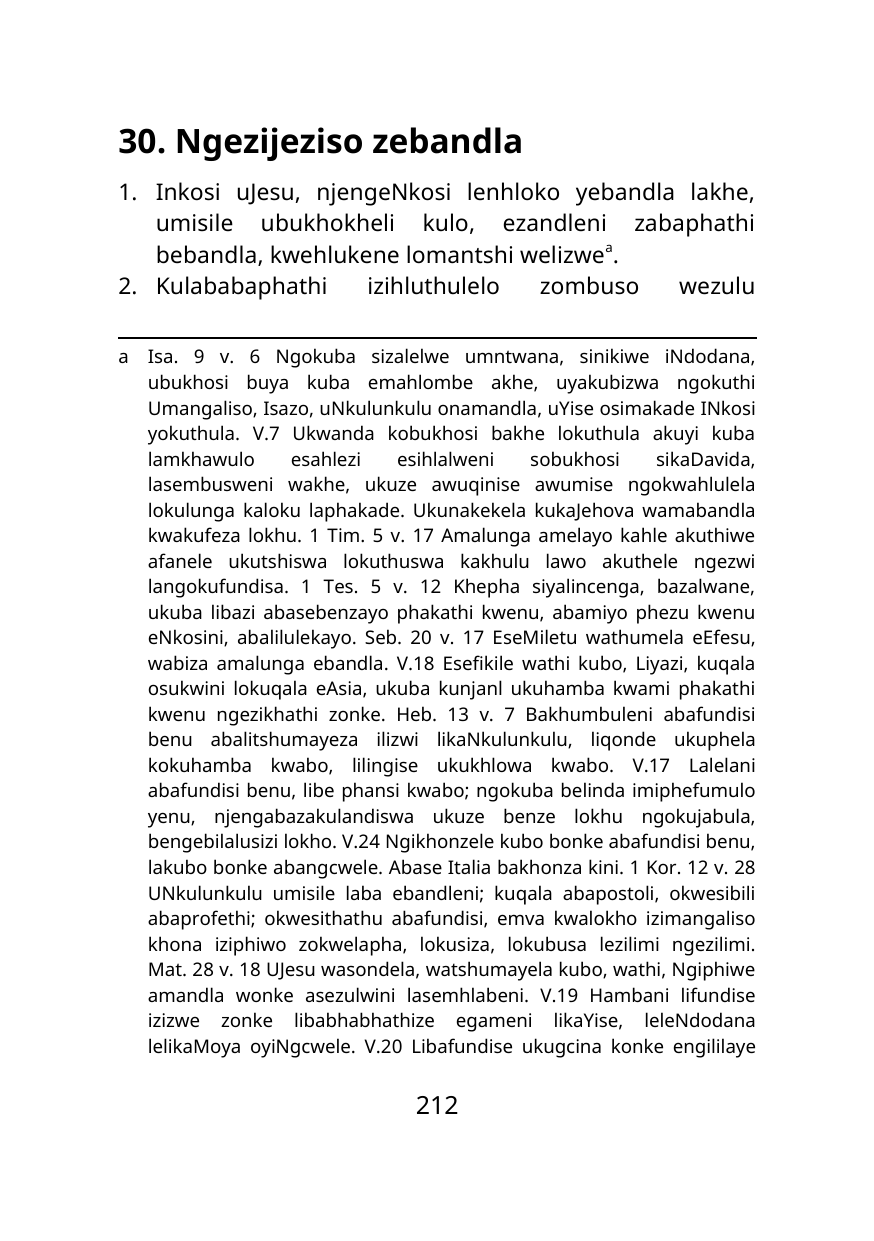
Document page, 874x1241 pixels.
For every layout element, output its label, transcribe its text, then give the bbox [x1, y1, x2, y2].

list Inkosi uJesu, njengeNkosi lenhloko yebandla lakhe, umisile ubukhokheli kulo, ezandleni zabaphathi bebandla, kwehlukene lomantshi welizwe. [118, 176, 756, 270]
subtitle 30. Ngezijeziso zebandla [118, 118, 756, 164]
list Kulababaphathi izihluthulelo zombuso wezulu [118, 270, 756, 301]
list Isa. 9 v. 6 Ngokuba sizalelwe umntwana, sinikiwe iNdodana, ubukhosi buya kuba emahlombe akhe, uyakubizwa ngokuthi Umangaliso, Isazo, uNkulunkulu onamandla, uYise osimakade INkosi yokuthula. V.7 Ukwanda kobukhosi bakhe lokuthula akuyi kuba lamkhawulo esahlezi esihlalweni sobukhosi sikaDavida, lasembusweni wakhe, ukuze awuqinise awumise ngokwahlulela lokulunga kaloku laphakade. Ukunakekela kukaJehova wamabandla kwakufeza lokhu. 1 Tim. 5 v. 17 Amalunga amelayo kahle akuthiwe afanele ukutshiswa lokuthuswa kakhulu lawo akuthele ngezwi langokufundisa. 1 Tes. 5 v. 12 Khepha siyalincenga, bazalwane, ukuba libazi abasebenzayo phakathi kwenu, abamiyo phezu kwenu eNkosini, abalilulekayo. Seb. 20 v. 17 EseMiletu wathumela eEfesu, wabiza amalunga ebandla. V.18 Esefikile wathi kubo, Liyazi, kuqala osukwini lokuqala eAsia, ukuba kunjanl ukuhamba kwami phakathi kwenu ngezikhathi zonke. Heb. 13 v. 7 Bakhumbuleni abafundisi benu abalitshumayeza ilizwi likaNkulunkulu, liqonde ukuphela kokuhamba kwabo, lilingise ukukhlowa kwabo. V.17 Lalelani abafundisi benu, libe phansi kwabo; ngokuba belinda imiphefumulo yenu, njengabazakulandiswa ukuze benze lokhu ngokujabula, bengebilalusizi lokho. V.24 Ngikhonzele kubo bonke abafundisi benu, lakubo bonke abangcwele. Abase Italia bakhonza kini. 1 Kor. 12 v. 28 UNkulunkulu umisile laba ebandleni; kuqala abapostoli, okwesibili abaprofethi; okwesithathu abafundisi, emva kwalokho izimangaliso khona iziphiwo zokwelapha, lokusiza, lokubusa lezilimi ngezilimi. Mat. 28 v. 18 UJesu wasondela, watshumayela kubo, wathi, Ngiphiwe amandla wonke asezulwini lasemhlabeni. V.19 Hambani lifundise izizwe zonke libabhabhathize egameni likaYise, leleNdodana lelikaMoya oyiNgcwele. V.20 Libafundise ukugcina konke engililaye [118, 344, 756, 1058]
